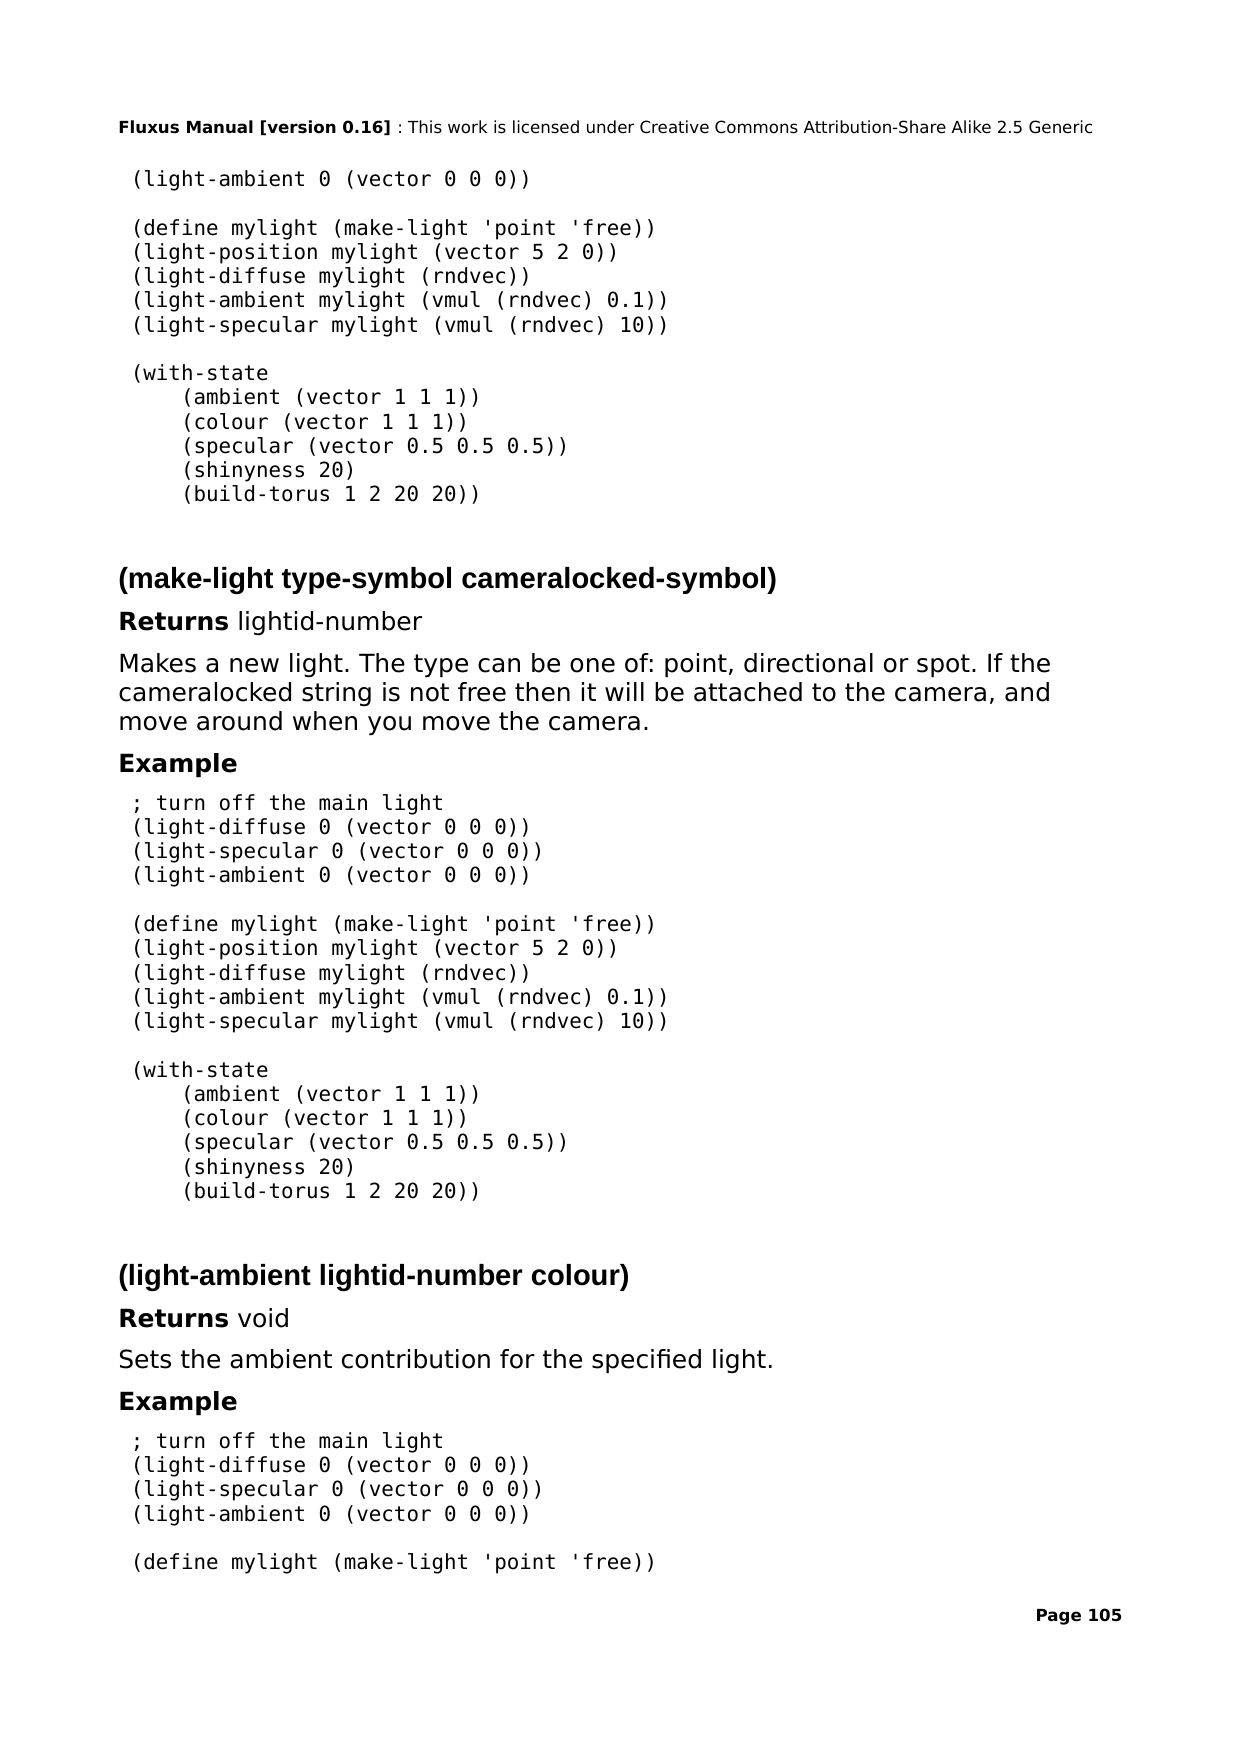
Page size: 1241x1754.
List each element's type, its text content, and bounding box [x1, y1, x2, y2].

text (with-state [118, 1058, 1122, 1082]
text (colour (vector 1 1 1)) [118, 1106, 1122, 1130]
text (shinyness 20) [118, 458, 1122, 482]
text Example [118, 749, 1122, 778]
text ; turn off the main light [118, 791, 1122, 815]
text (light-ambient mylight (vmul (rndvec) 0.1)) [118, 985, 1122, 1009]
text (light-diffuse mylight (rndvec)) [118, 961, 1122, 985]
text (light-ambient 0 (vector 0 0 0)) [118, 167, 1122, 191]
text (light-diffuse 0 (vector 0 0 0)) [118, 1453, 1122, 1477]
text (build-torus 1 2 20 20)) [118, 1179, 1122, 1203]
text (build-torus 1 2 20 20)) [118, 482, 1122, 507]
subtitle (light-ambient lightid-number colour) [118, 1258, 1122, 1291]
text (light-ambient mylight (vmul (rndvec) 0.1)) [118, 288, 1122, 313]
text (ambient (vector 1 1 1)) [118, 385, 1122, 410]
text (define mylight (make-light 'point 'free)) [118, 216, 1122, 240]
text Sets the ambient contribution for the specified light. [118, 1345, 1122, 1374]
text (specular (vector 0.5 0.5 0.5)) [118, 1130, 1122, 1155]
text (light-diffuse mylight (rndvec)) [118, 264, 1122, 288]
text (light-specular 0 (vector 0 0 0)) [118, 839, 1122, 863]
text (light-diffuse 0 (vector 0 0 0)) [118, 815, 1122, 839]
text (colour (vector 1 1 1)) [118, 410, 1122, 434]
text (light-specular mylight (vmul (rndvec) 10)) [118, 313, 1122, 337]
text (with-state [118, 361, 1122, 385]
text (light-ambient 0 (vector 0 0 0)) [118, 1502, 1122, 1526]
text Example [118, 1387, 1122, 1416]
subtitle (make-light type-symbol cameralocked-symbol) [118, 561, 1122, 595]
text (light-position mylight (vector 5 2 0)) [118, 240, 1122, 264]
text (light-specular mylight (vmul (rndvec) 10)) [118, 1009, 1122, 1033]
text (specular (vector 0.5 0.5 0.5)) [118, 434, 1122, 458]
text (light-position mylight (vector 5 2 0)) [118, 936, 1122, 961]
text (shinyness 20) [118, 1155, 1122, 1179]
text Makes a new light. The type can be one of: point, directional or spot. If the cameralocked string is not free then it will be attached to the camera, and move around when you move the camera. [118, 649, 1122, 736]
text (define mylight (make-light 'point 'free)) [118, 912, 1122, 936]
text (light-specular 0 (vector 0 0 0)) [118, 1477, 1122, 1502]
text Returns lightid-number [118, 607, 1122, 636]
text (ambient (vector 1 1 1)) [118, 1082, 1122, 1106]
text (define mylight (make-light 'point 'free)) [118, 1550, 1122, 1574]
text Returns void [118, 1304, 1122, 1333]
text ; turn off the main light [118, 1429, 1122, 1453]
text (light-ambient 0 (vector 0 0 0)) [118, 863, 1122, 888]
